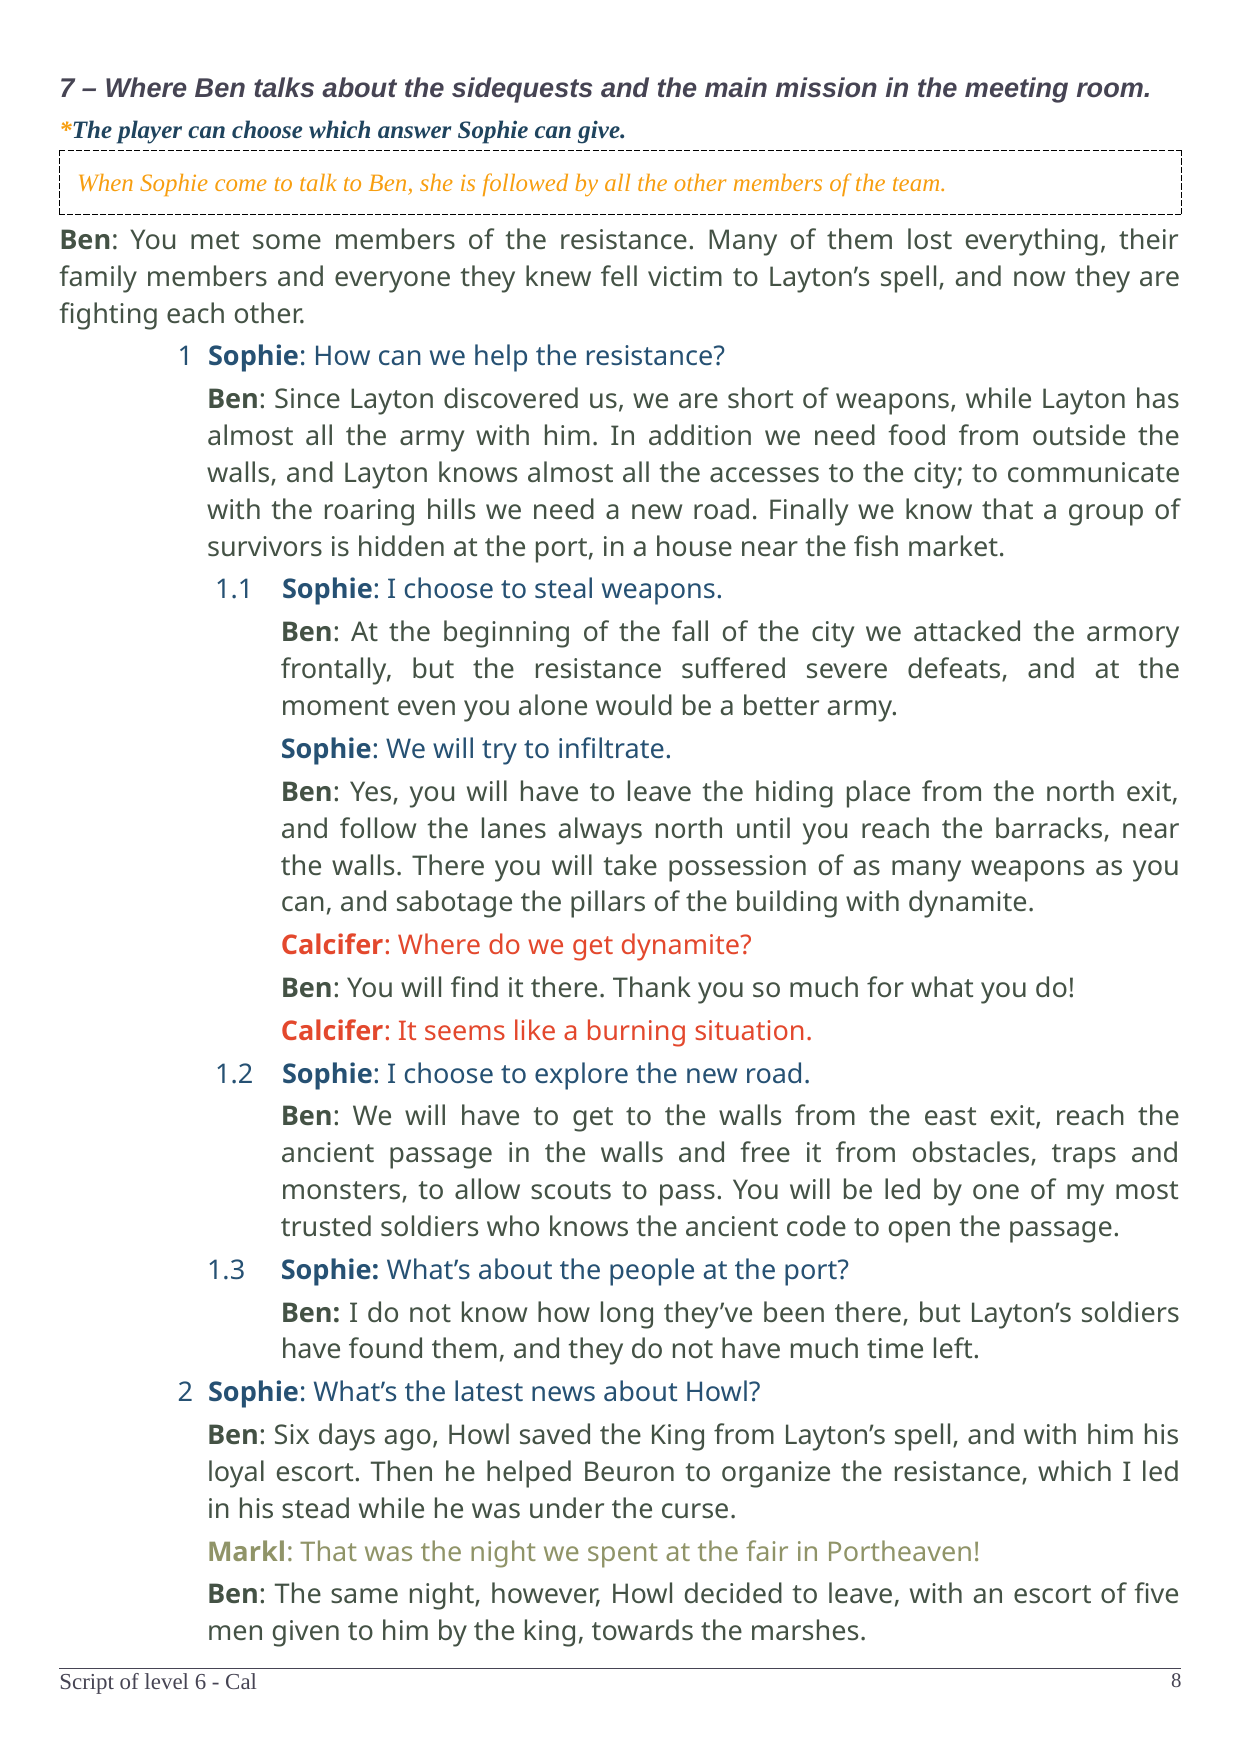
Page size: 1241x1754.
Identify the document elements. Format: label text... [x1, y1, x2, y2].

text Markl: That was the night we spent at the fair in Portheaven! [207, 1532, 1181, 1569]
text Calcifer: It seems like a burning situation. [281, 1011, 1181, 1048]
text Sophie: We will try to infiltrate. [281, 729, 1181, 766]
text 1.3 Sophie: What’s about the people at the port? [59, 1250, 1181, 1287]
subtitle 7 – Where Ben talks about the sidequests and the main mission in the meeting room. [59, 72, 1181, 103]
list Sophie: I choose to explore the new road. [208, 1054, 1181, 1091]
list Sophie: I choose to steal weapons. [208, 570, 1181, 607]
text Ben: The same night, however, Howl decided to leave, with an escort of five men given to him by the king, towards the marshes. [207, 1575, 1181, 1649]
text Ben: We will have to get to the walls from the east exit, reach the ancient passage in the walls and free it from obstacles, traps and monsters, to allow scouts to pass. You will be led by one of my most trusted soldiers who knows the ancient code to open the passage. [281, 1097, 1181, 1244]
text Ben: You met some members of the resistance. Many of them lost everything, their family members and everyone they knew fell victim to Layton’s spell, and now they are fighting each other. [59, 220, 1181, 331]
text Calcifer: Where do we get dynamite? [281, 926, 1181, 962]
list Sophie: How can we help the resistance? [170, 337, 1181, 374]
list Sophie: What’s the latest news about Howl? [170, 1373, 1181, 1410]
text *The player can choose which answer Sophie can give. [59, 115, 1181, 144]
text Ben: At the beginning of the fall of the city we attacked the armory frontally, but the resistance suffered severe defeats, and at the moment even you alone would be a better army. [281, 613, 1181, 723]
text Ben: Yes, you will have to leave the hiding place from the north exit, and follow the lanes always north until you reach the barracks, near the walls. There you will take possession of as many weapons as you can, and sabotage the pillars of the building with dynamite. [281, 772, 1181, 920]
text Ben: Six days ago, Howl saved the King from Layton’s spell, and with him his loyal escort. Then he helped Beuron to organize the resistance, which I led in his stead while he was under the curse. [207, 1416, 1181, 1526]
text Ben: Since Layton discovered us, we are short of weapons, while Layton has almost all the army with him. In addition we need food from outside the walls, and Layton knows almost all the accesses to the city; to communicate with the roaring hills we need a new road. Finally we know that a group of survivors is hidden at the port, in a house near the fish market. [207, 380, 1181, 564]
text When Sophie come to talk to Ben, she is followed by all the other members of the team. [59, 150, 1181, 214]
text Ben: I do not know how long they’ve been there, but Layton’s soldiers have found them, and they do not have much time left. [281, 1293, 1181, 1367]
text Ben: You will find it there. Thank you so much for what you do! [281, 968, 1181, 1005]
